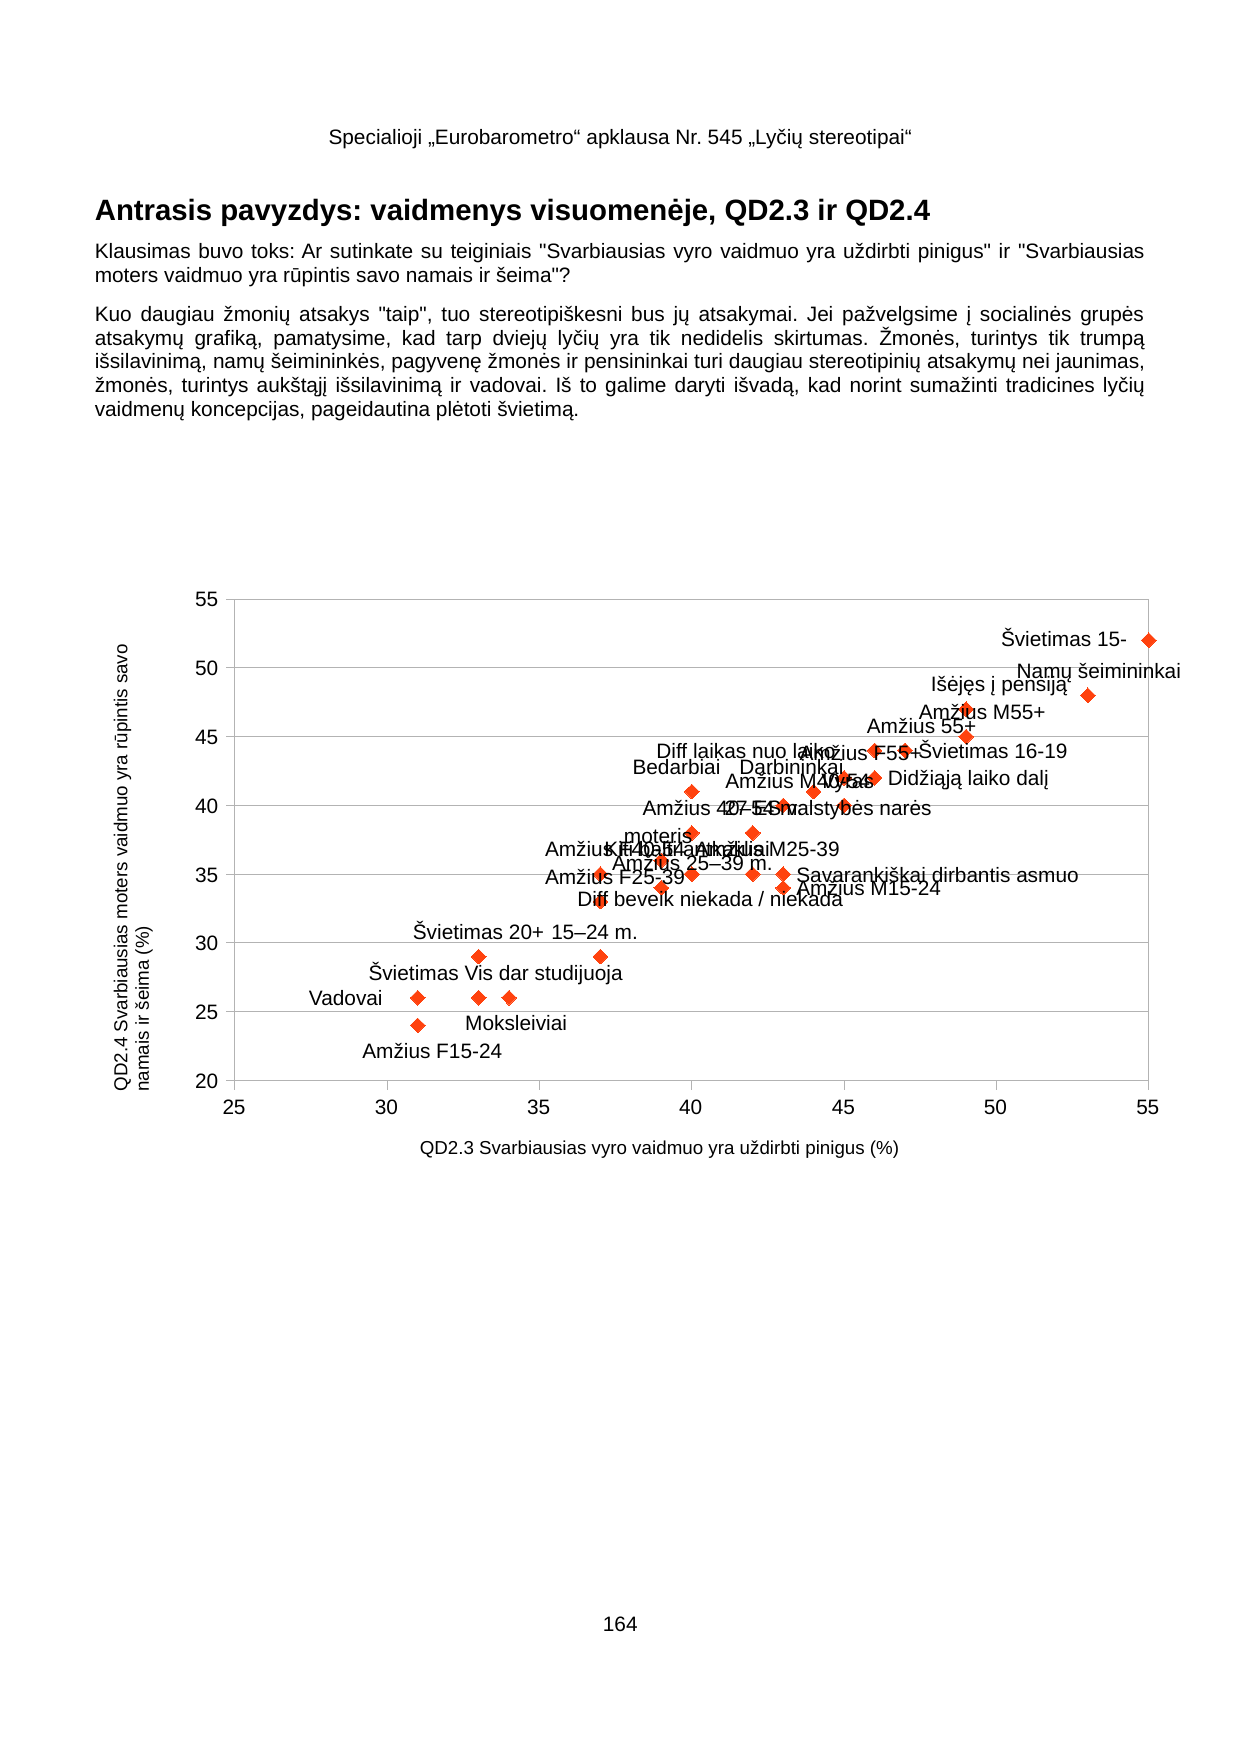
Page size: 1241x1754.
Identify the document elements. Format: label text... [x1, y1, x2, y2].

subtitle Antrasis pavyzdys: vaidmenys visuomenėje, QD2.3 ir QD2.4 [94, 193, 1146, 226]
text Kuo daugiau žmonių atsakys "taip", tuo stereotipiškesni bus jų atsakymai. Jei pažvelgsime į socialinės grupės atsakymų grafiką, pamatysime, kad tarp dviejų lyčių yra tik nedidelis skirtumas. Žmonės, turintys tik trumpą išsilavinimą, namų šeimininkės, pagyvenę žmonės ir pensininkai turi daugiau stereotipinių atsakymų nei jaunimas, žmonės, turintys aukštąjį išsilavinimą ir vadovai. Iš to galime daryti išvadą, kad norint sumažinti tradicines lyčių vaidmenų koncepcijas, pageidautina plėtoti švietimą. [94, 301, 1146, 421]
text Klausimas buvo toks: Ar sutinkate su teiginiais "Svarbiausias vyro vaidmuo yra uždirbti pinigus" ir "Svarbiausias moters vaidmuo yra rūpintis savo namais ir šeima"? [94, 239, 1146, 287]
